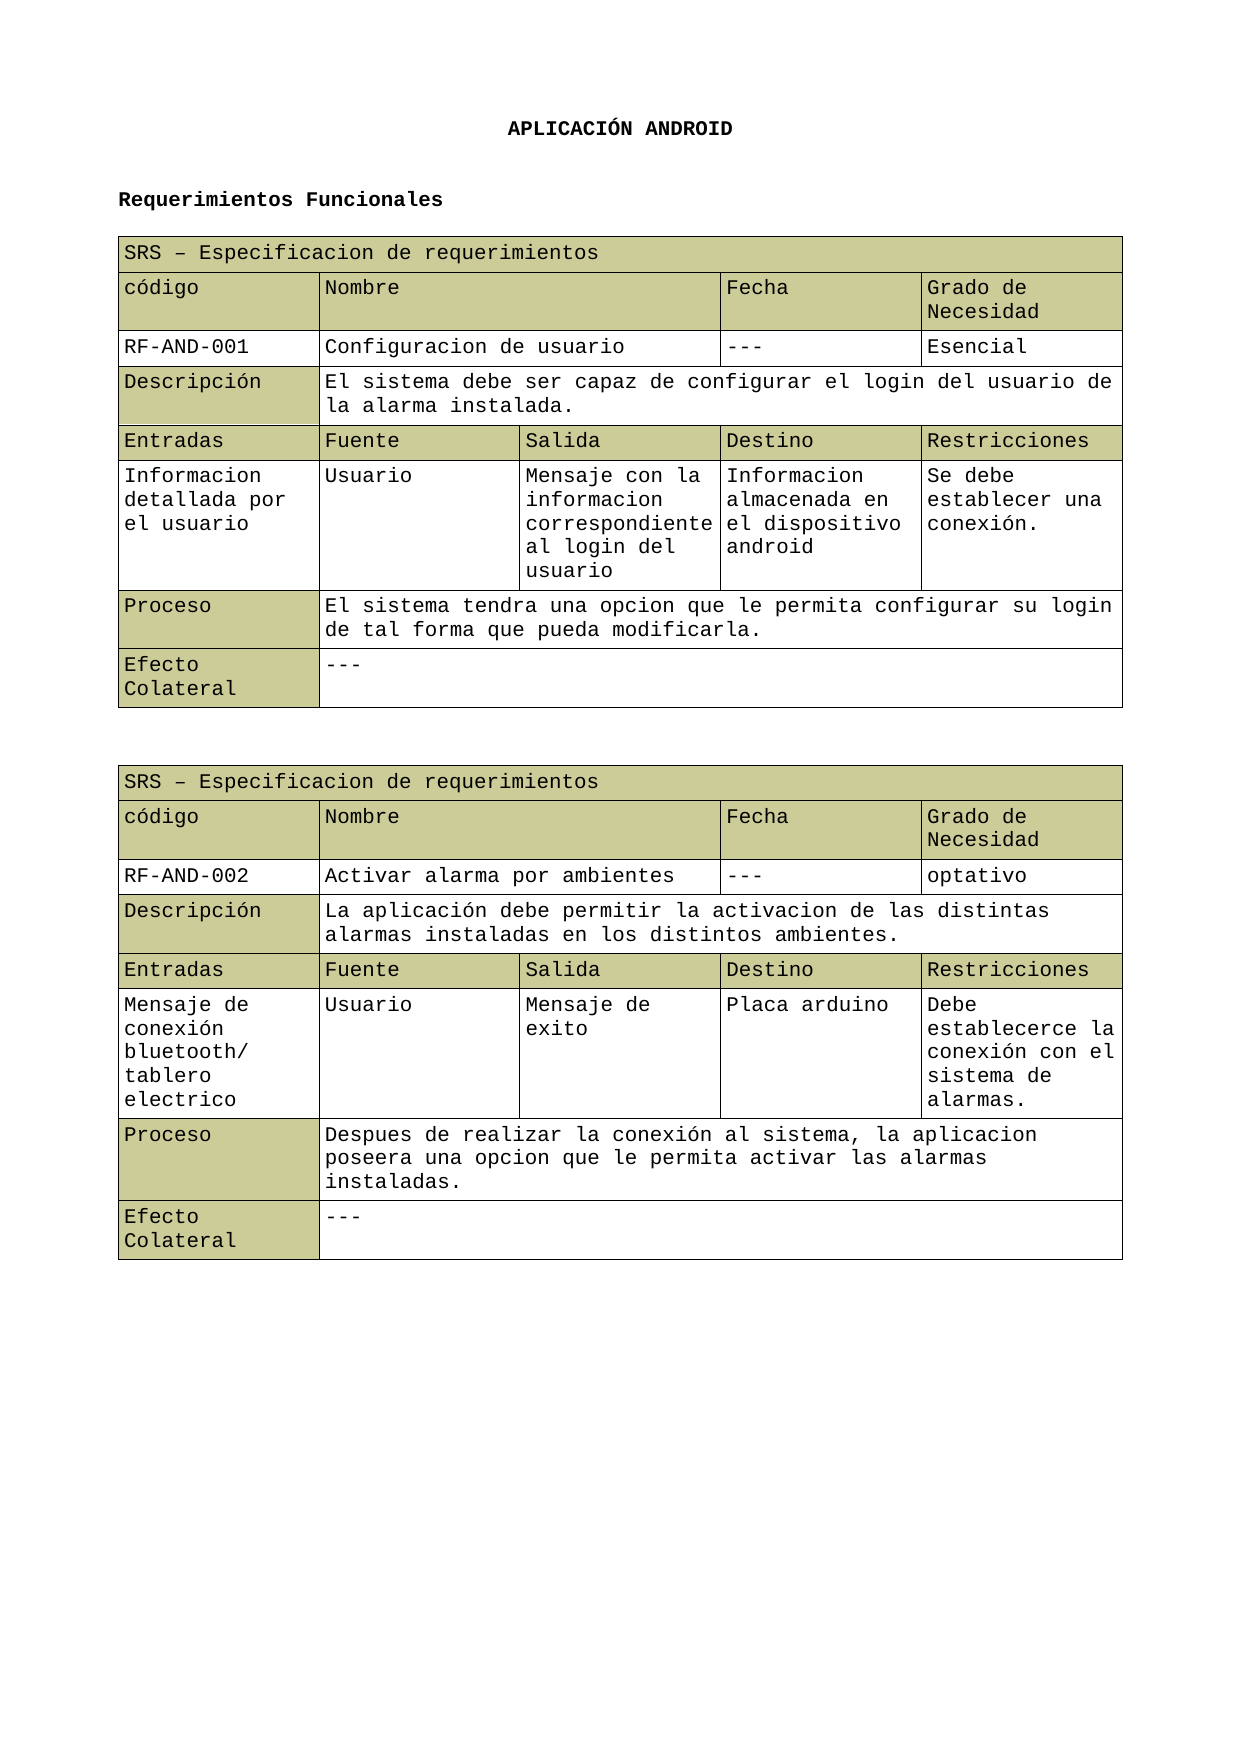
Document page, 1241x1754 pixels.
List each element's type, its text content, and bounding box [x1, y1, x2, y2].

table_cell Informacion detallada por el usuario [119, 461, 319, 589]
table_cell Proceso [119, 1119, 319, 1200]
table_cell --- [721, 331, 921, 366]
table_cell Grado de Necesidad [922, 273, 1122, 330]
table_cell optativo [922, 860, 1122, 894]
table_cell Entradas [119, 954, 319, 988]
text Requerimientos Funcionales [118, 189, 1122, 213]
table_cell Destino [721, 954, 921, 988]
table_cell RF-AND-001 [119, 331, 319, 366]
text APLICACIÓN ANDROID [118, 118, 1122, 142]
table_cell Entradas [119, 426, 319, 460]
table_cell --- [721, 860, 921, 894]
table_cell Salida [520, 954, 720, 988]
table_cell Debe establecerce la conexión con el sistema de alarmas. [922, 989, 1122, 1118]
table_cell Descripción [119, 895, 319, 953]
table_cell Fuente [320, 426, 519, 460]
table_cell La aplicación debe permitir la activacion de las distintas alarmas instaladas en los distintos ambientes. [320, 895, 1122, 953]
table_cell Configuracion de usuario [320, 331, 720, 366]
table_cell Esencial [922, 331, 1122, 366]
table_cell Fecha [721, 273, 921, 330]
table_cell Destino [721, 426, 921, 460]
table_cell Restricciones [922, 426, 1122, 460]
table_cell Activar alarma por ambientes [320, 860, 720, 894]
table_cell --- [320, 649, 1122, 707]
table_cell Informacion almacenada en el dispositivo android [721, 461, 921, 589]
table_cell código [119, 801, 319, 859]
table_cell Descripción [119, 367, 319, 424]
table_cell Mensaje de conexión bluetooth/ tablero electrico [119, 989, 319, 1118]
table_cell El sistema debe ser capaz de configurar el login del usuario de la alarma instalada. [320, 367, 1122, 424]
table_header SRS – Especificacion de requerimientos [119, 766, 1122, 800]
table_cell Usuario [320, 461, 519, 589]
table_cell Salida [520, 426, 720, 460]
table_cell Placa arduino [721, 989, 921, 1118]
table_cell Se debe establecer una conexión. [922, 461, 1122, 589]
table_cell Fuente [320, 954, 519, 988]
table_cell --- [320, 1201, 1122, 1259]
table_cell Efecto Colateral [119, 649, 319, 707]
table_cell Fecha [721, 801, 921, 859]
table_cell Nombre [320, 273, 720, 330]
table_cell Mensaje de exito [520, 989, 720, 1118]
table_cell RF-AND-002 [119, 860, 319, 894]
table_cell código [119, 273, 319, 330]
table_cell Proceso [119, 591, 319, 648]
table_cell Grado de Necesidad [922, 801, 1122, 859]
table_cell Restricciones [922, 954, 1122, 988]
table_header SRS – Especificacion de requerimientos [119, 237, 1122, 272]
table_cell Mensaje con la informacion correspondiente al login del usuario [520, 461, 720, 589]
table_cell Nombre [320, 801, 720, 859]
table_cell El sistema tendra una opcion que le permita configurar su login de tal forma que pueda modificarla. [320, 591, 1122, 648]
table_cell Despues de realizar la conexión al sistema, la aplicacion poseera una opcion que le permita activar las alarmas instaladas. [320, 1119, 1122, 1200]
table_cell Usuario [320, 989, 519, 1118]
table_cell Efecto Colateral [119, 1201, 319, 1259]
